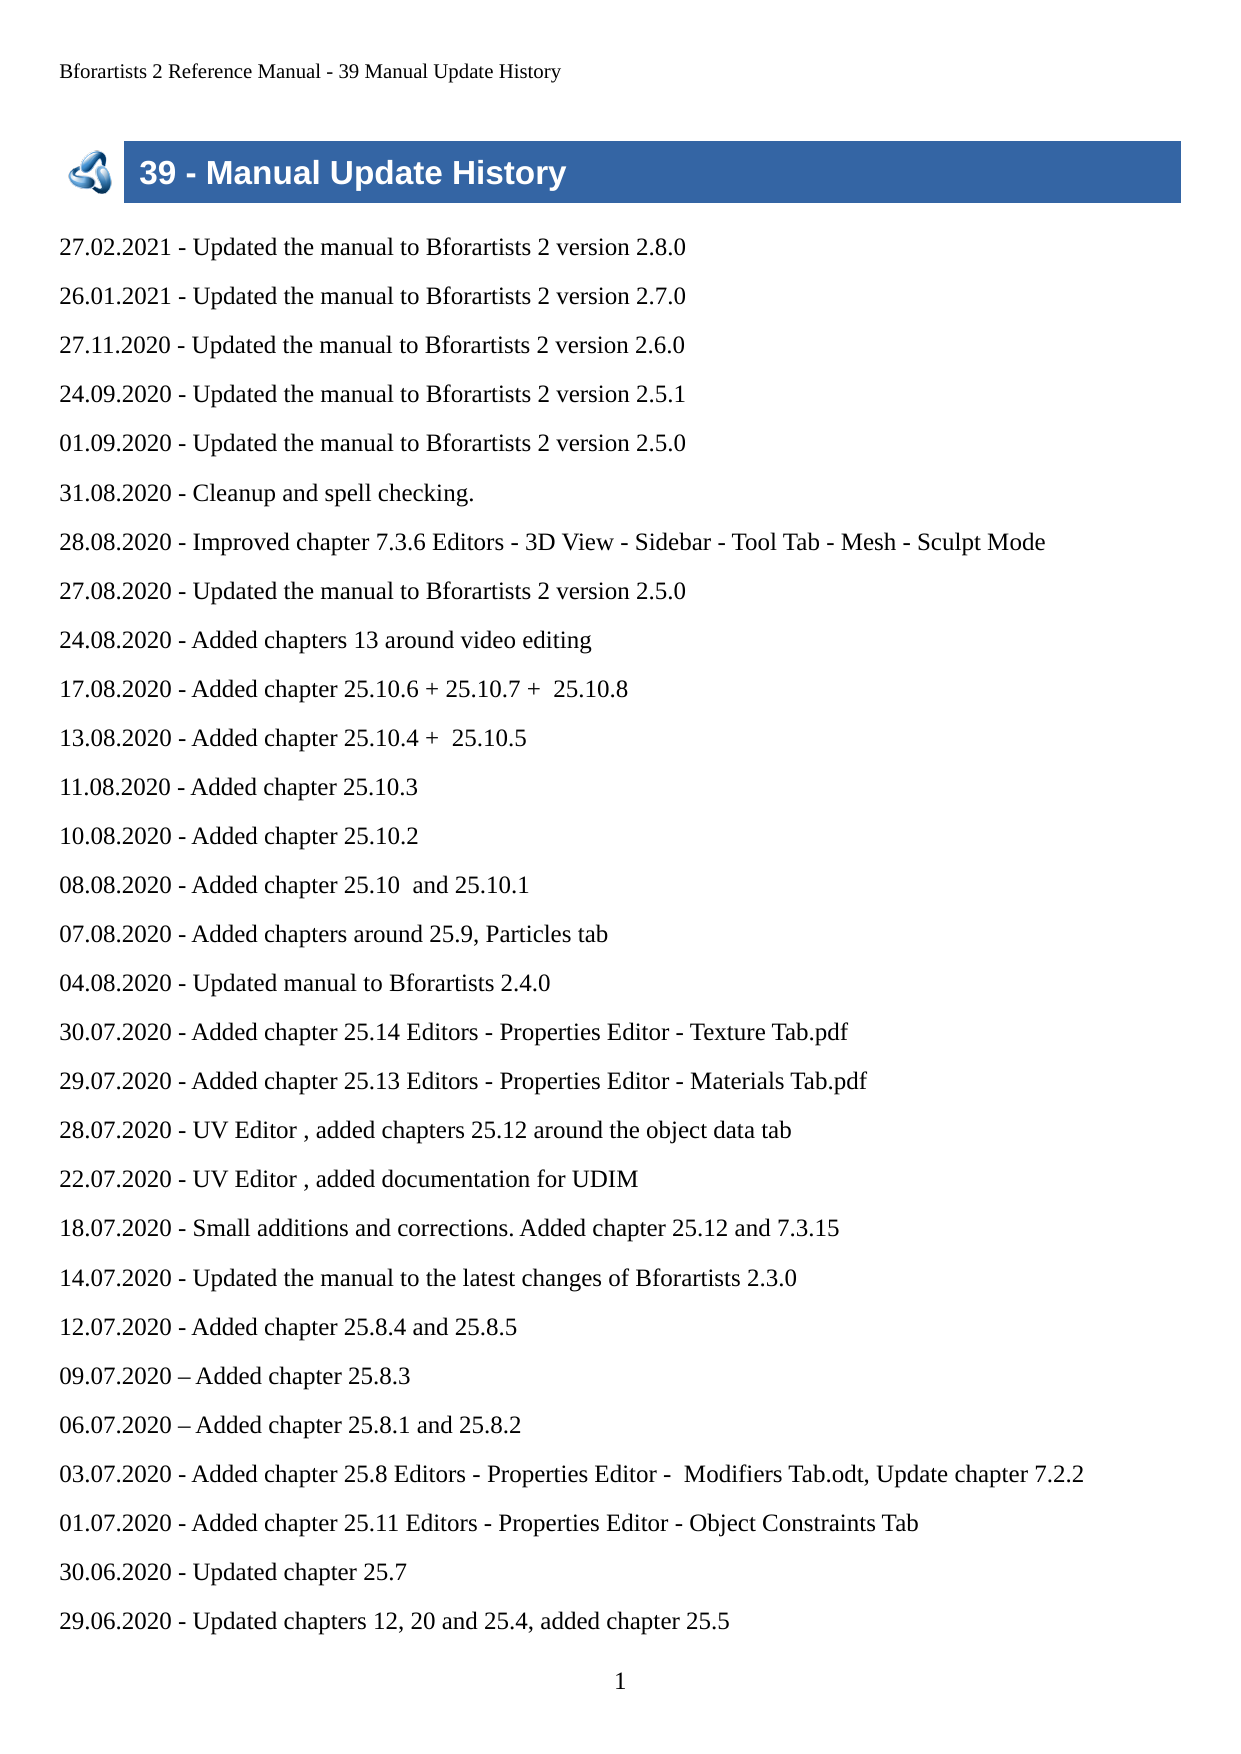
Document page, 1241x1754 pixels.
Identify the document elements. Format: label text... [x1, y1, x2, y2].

text 30.06.2020 - Updated chapter 25.7 [59, 1557, 1181, 1586]
text 31.08.2020 - Cleanup and spell checking. [59, 478, 1181, 506]
text 22.07.2020 - UV Editor , added documentation for UDIM [59, 1164, 1181, 1193]
text 13.08.2020 - Added chapter 25.10.4 + 25.10.5 [59, 723, 1181, 752]
text 01.09.2020 - Updated the manual to Bforartists 2 version 2.5.0 [59, 428, 1181, 457]
text 24.09.2020 - Updated the manual to Bforartists 2 version 2.5.1 [59, 379, 1181, 408]
text 10.08.2020 - Added chapter 25.10.2 [59, 821, 1181, 850]
text 11.08.2020 - Added chapter 25.10.3 [59, 772, 1181, 801]
text 27.02.2021 - Updated the manual to Bforartists 2 version 2.8.0 [59, 232, 1181, 261]
text 17.08.2020 - Added chapter 25.10.6 + 25.10.7 + 25.10.8 [59, 674, 1181, 703]
text 28.07.2020 - UV Editor , added chapters 25.12 around the object data tab [59, 1115, 1181, 1144]
text 09.07.2020 – Added chapter 25.8.3 [59, 1361, 1181, 1389]
text 07.08.2020 - Added chapters around 25.9, Particles tab [59, 919, 1181, 948]
text 27.11.2020 - Updated the manual to Bforartists 2 version 2.6.0 [59, 330, 1181, 359]
picture [65, 147, 114, 197]
text 27.08.2020 - Updated the manual to Bforartists 2 version 2.5.0 [59, 576, 1181, 604]
text 26.01.2021 - Updated the manual to Bforartists 2 version 2.7.0 [59, 281, 1181, 310]
text 24.08.2020 - Added chapters 13 around video editing [59, 625, 1181, 653]
table_header [59, 141, 124, 203]
table_header 39 - Manual Update History [124, 141, 1181, 203]
text 29.06.2020 - Updated chapters 12, 20 and 25.4, added chapter 25.5 [59, 1606, 1181, 1635]
text 14.07.2020 - Updated the manual to the latest changes of Bforartists 2.3.0 [59, 1263, 1181, 1291]
text 30.07.2020 - Added chapter 25.14 Editors - Properties Editor - Texture Tab.pdf [59, 1017, 1181, 1046]
text 04.08.2020 - Updated manual to Bforartists 2.4.0 [59, 968, 1181, 997]
text 12.07.2020 - Added chapter 25.8.4 and 25.8.5 [59, 1312, 1181, 1340]
text 08.08.2020 - Added chapter 25.10 and 25.10.1 [59, 870, 1181, 899]
text 29.07.2020 - Added chapter 25.13 Editors - Properties Editor - Materials Tab.pdf [59, 1066, 1181, 1095]
text 28.08.2020 - Improved chapter 7.3.6 Editors - 3D View - Sidebar - Tool Tab - Mesh - Sculpt Mode [59, 527, 1181, 555]
text 01.07.2020 - Added chapter 25.11 Editors - Properties Editor - Object Constraints Tab [59, 1508, 1181, 1537]
text 03.07.2020 - Added chapter 25.8 Editors - Properties Editor - Modifiers Tab.odt, Update chapter 7.2.2 [59, 1459, 1181, 1488]
text 06.07.2020 – Added chapter 25.8.1 and 25.8.2 [59, 1410, 1181, 1438]
text 18.07.2020 - Small additions and corrections. Added chapter 25.12 and 7.3.15 [59, 1213, 1181, 1242]
